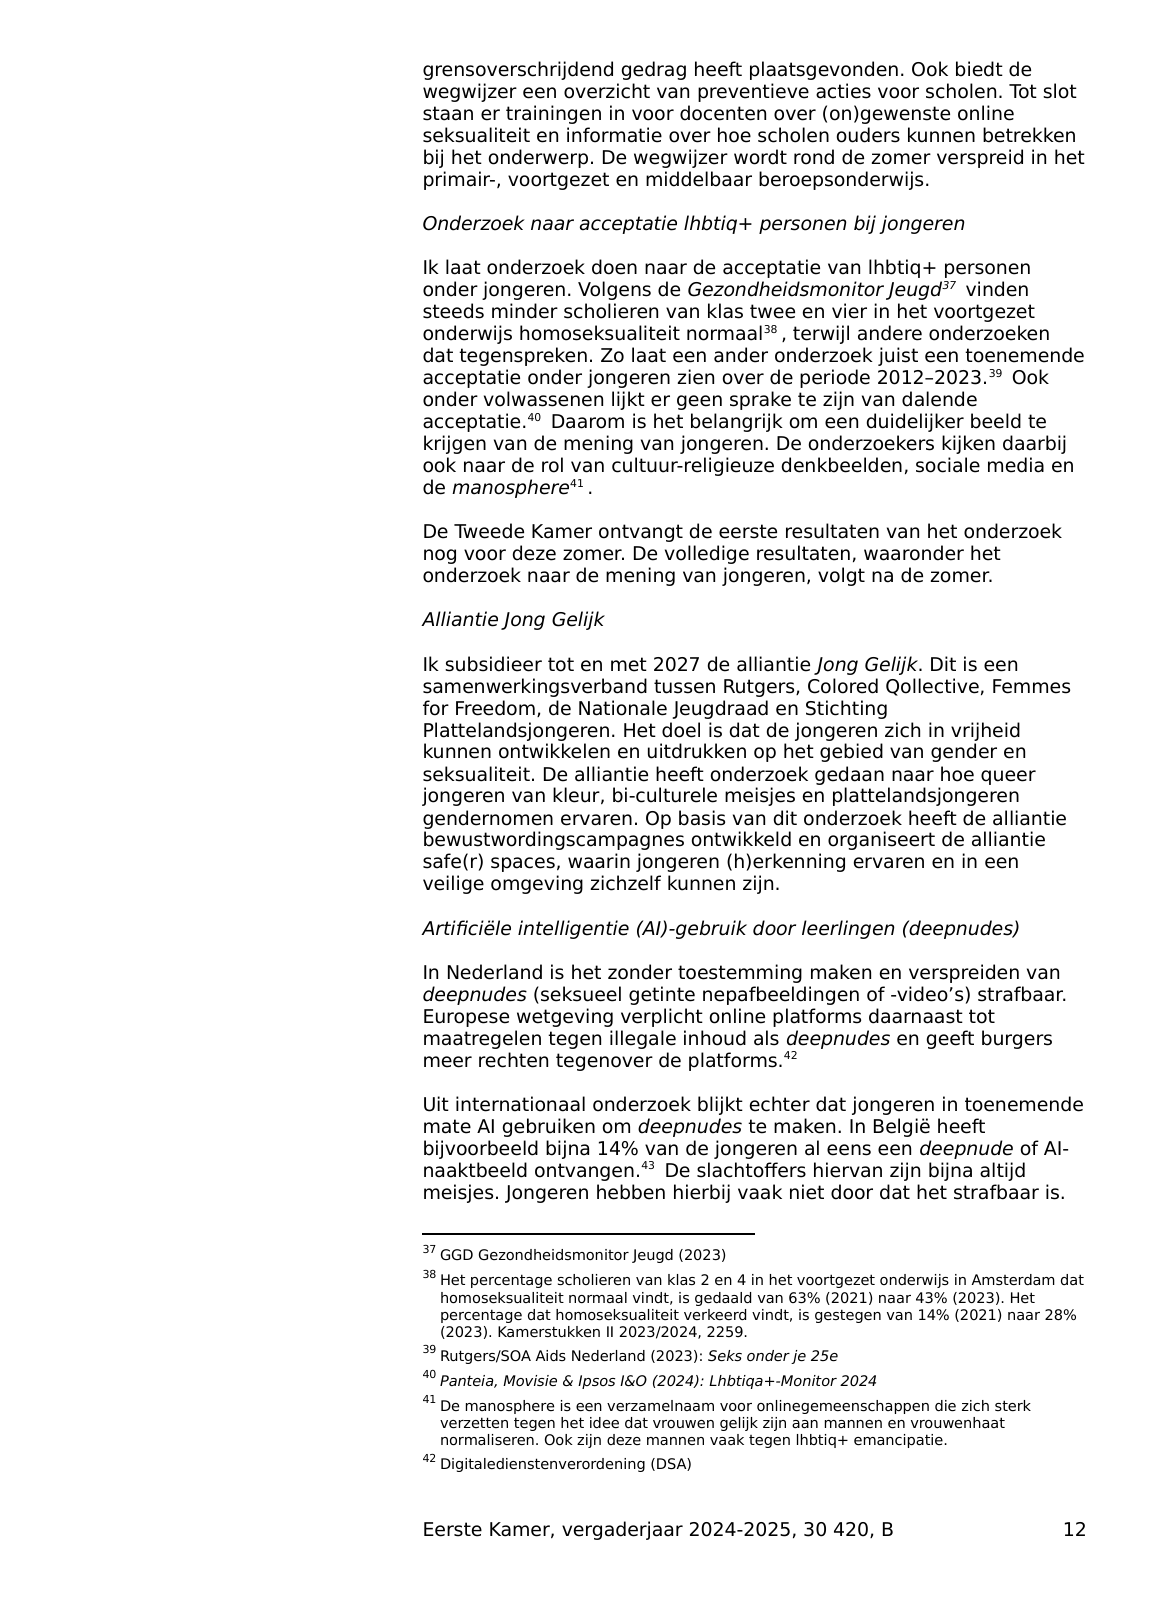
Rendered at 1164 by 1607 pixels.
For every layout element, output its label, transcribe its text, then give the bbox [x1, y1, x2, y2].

text Uit internationaal onderzoek blijkt echter dat jongeren in toenemende mate AI gebruiken om deepnudes te maken. In België heeft bijvoorbeeld bijna 14% van de jongeren al eens een deepnude of AI-naaktbeeld ontvangen. De slachtoffers hiervan zijn bijna altijd meisjes. Jongeren hebben hierbij vaak niet door dat het strafbaar is. [422, 1094, 1087, 1204]
text Het percentage scholieren van klas 2 en 4 in het voortgezet onderwijs in Amsterdam dat homoseksualiteit normaal vindt, is gedaald van 63% (2021) naar 43% (2023). Het percentage dat homoseksualiteit verkeerd vindt, is gestegen van 14% (2021) naar 28% (2023). Kamerstukken II 2023/2024, 2259. [422, 1268, 1087, 1341]
text De Tweede Kamer ontvangt de eerste resultaten van het onderzoek nog voor deze zomer. De volledige resultaten, waaronder het onderzoek naar de mening van jongeren, volgt na de zomer. [422, 521, 1087, 587]
subtitle Onderzoek naar acceptatie lhbtiq+ personen bij jongeren [422, 213, 1087, 235]
subtitle Alliantie Jong Gelijk [422, 609, 1087, 631]
text GGD Gezondheidsmonitor Jeugd (2023) [422, 1243, 1087, 1265]
text Rutgers/SOA Aids Nederland (2023): Seks onder je 25e [422, 1343, 1087, 1366]
text Panteia, Movisie & Ipsos I&O (2024): Lhbtiqa+-Monitor 2024 [422, 1368, 1087, 1391]
subtitle Artificiële intelligentie (AI)-gebruik door leerlingen (deepnudes) [422, 917, 1087, 939]
text De manosphere is een verzamelnaam voor onlinegemeenschappen die zich sterk verzetten tegen het idee dat vrouwen gelijk zijn aan mannen en vrouwenhaat normaliseren. Ook zijn deze mannen vaak tegen lhbtiq+ emancipatie. [422, 1393, 1087, 1449]
text Digitaledienstenverordening (DSA) [422, 1452, 1087, 1474]
text Ik laat onderzoek doen naar de acceptatie van lhbtiq+ personen onder jongeren. Volgens de Gezondheidsmonitor Jeugd vinden steeds minder scholieren van klas twee en vier in het voortgezet onderwijs homoseksualiteit normaal, terwijl andere onderzoeken dat tegenspreken. Zo laat een ander onderzoek juist een toenemende acceptatie onder jongeren zien over de periode 2012–2023. Ook onder volwassenen lijkt er geen sprake te zijn van dalende acceptatie. Daarom is het belangrijk om een duidelijker beeld te krijgen van de mening van jongeren. De onderzoekers kijken daarbij ook naar de rol van cultuur-religieuze denkbeelden, sociale media en de manosphere. [422, 257, 1087, 499]
text grensoverschrijdend gedrag heeft plaatsgevonden. Ook biedt de wegwijzer een overzicht van preventieve acties voor scholen. Tot slot staan er trainingen in voor docenten over (on)gewenste online seksualiteit en informatie over hoe scholen ouders kunnen betrekken bij het onderwerp. De wegwijzer wordt rond de zomer verspreid in het primair-, voortgezet en middelbaar beroepsonderwijs. [422, 59, 1087, 191]
text In Nederland is het zonder toestemming maken en verspreiden van deepnudes (seksueel getinte nepafbeeldingen of -video’s) strafbaar. Europese wetgeving verplicht online platforms daarnaast tot maatregelen tegen illegale inhoud als deepnudes en geeft burgers meer rechten tegenover de platforms. [422, 962, 1087, 1072]
text Ik subsidieer tot en met 2027 de alliantie Jong Gelijk. Dit is een samenwerkingsverband tussen Rutgers, Colored Qollective, Femmes for Freedom, de Nationale Jeugdraad en Stichting Plattelandsjongeren. Het doel is dat de jongeren zich in vrijheid kunnen ontwikkelen en uitdrukken op het gebied van gender en seksualiteit. De alliantie heeft onderzoek gedaan naar hoe queer jongeren van kleur, bi-culturele meisjes en plattelandsjongeren gendernomen ervaren. Op basis van dit onderzoek heeft de alliantie bewustwordingscampagnes ontwikkeld en organiseert de alliantie safe(r) spaces, waarin jongeren (h)erkenning ervaren en in een veilige omgeving zichzelf kunnen zijn. [422, 653, 1087, 895]
